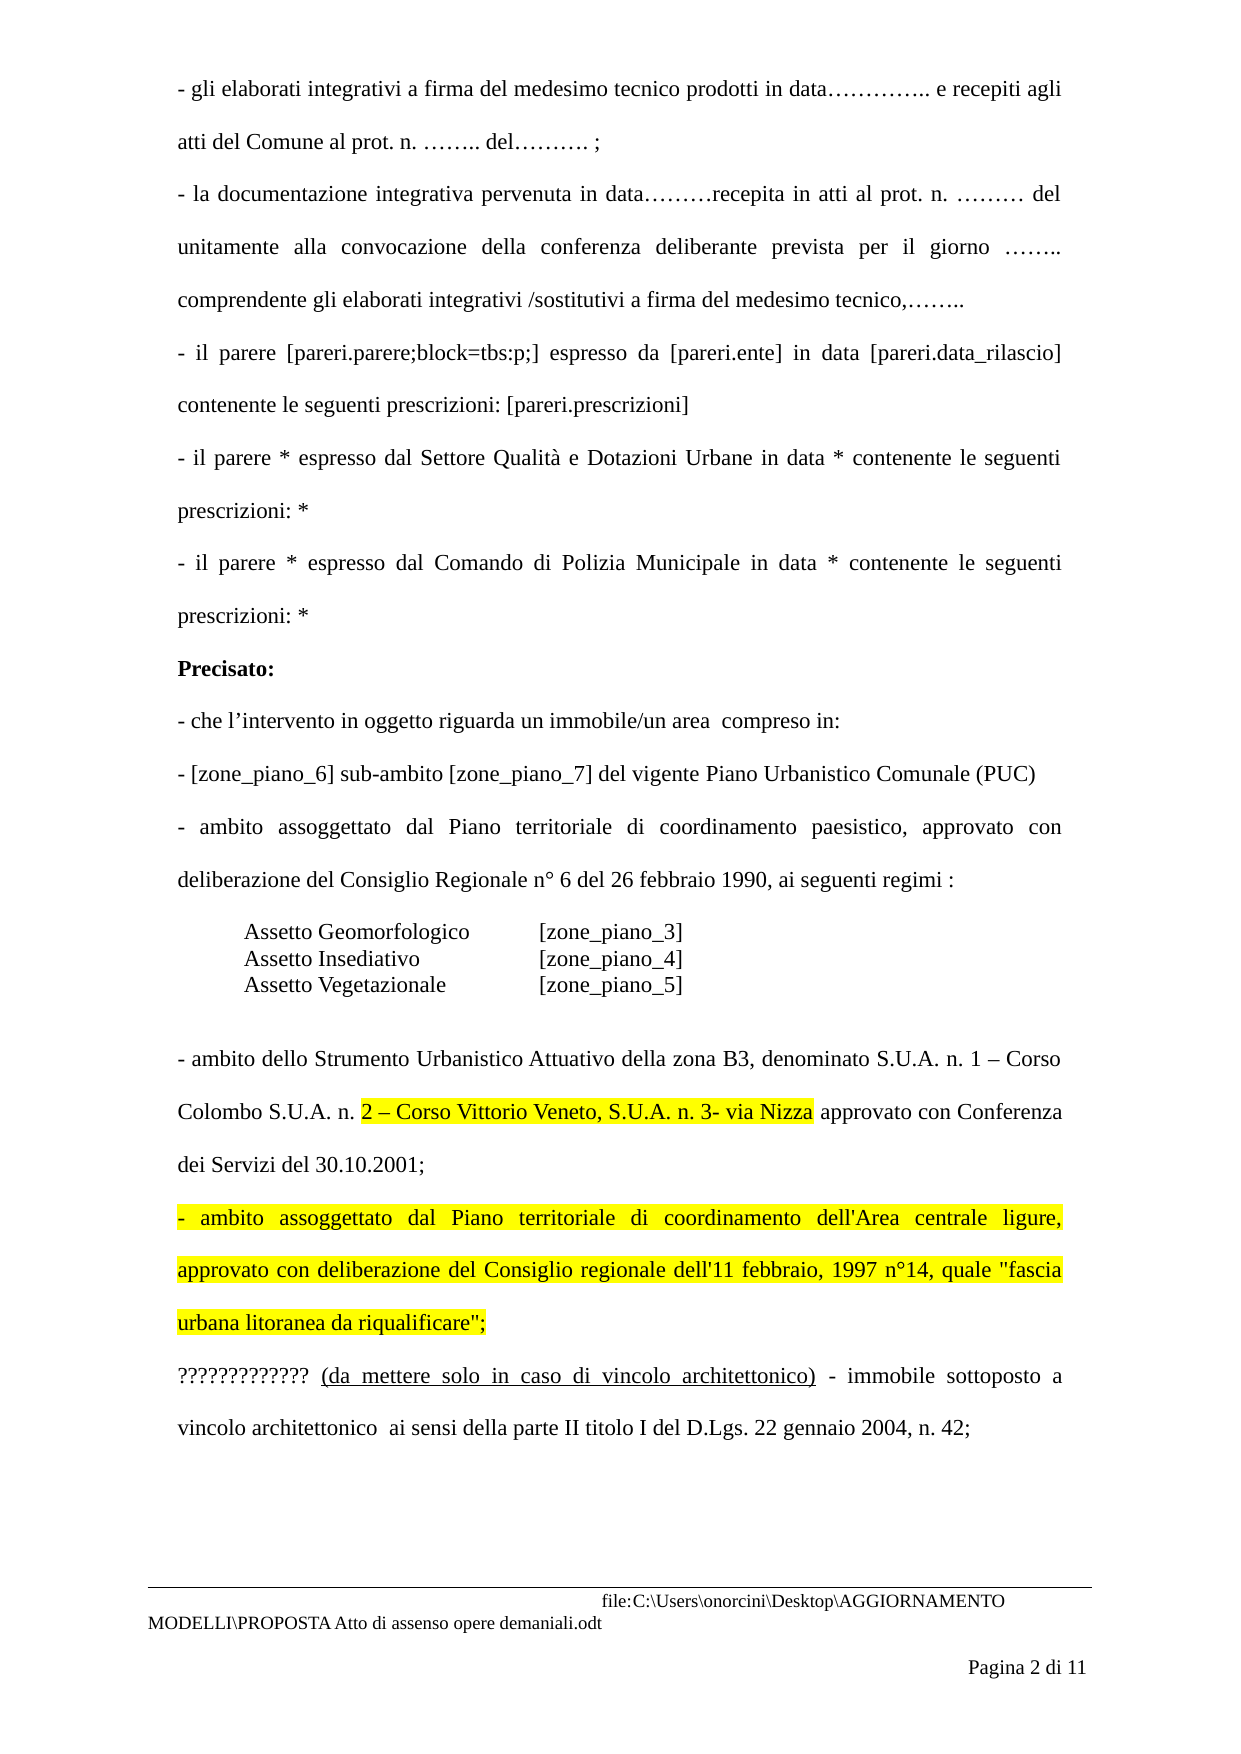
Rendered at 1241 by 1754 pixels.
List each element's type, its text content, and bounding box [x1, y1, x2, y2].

text - [zone_piano_6] sub-ambito [zone_piano_7] del vigente Piano Urbanistico Comunale (PUC) [177, 760, 1063, 787]
table_cell [zone_piano_5] [532, 971, 1063, 997]
text Precisato: [177, 655, 1063, 681]
text - il parere * espresso dal Comando di Polizia Municipale in data * contenente le seguenti prescrizioni: * [177, 549, 1063, 628]
text - che l’intervento in oggetto riguarda un immobile/un area compreso in: [177, 707, 1063, 734]
text ????????????? (da mettere solo in caso di vincolo architettonico) - immobile sottoposto a vincolo architettonico ai sensi della parte II titolo I del D.Lgs. 22 gennaio 2004, n. 42; [177, 1362, 1063, 1441]
table_header Assetto Geomorfologico [236, 918, 532, 945]
text - il parere * espresso dal Settore Qualità e Dotazioni Urbane in data * contenente le seguenti prescrizioni: * [177, 444, 1063, 523]
table_cell Assetto Insediativo [236, 945, 532, 971]
table_header [zone_piano_3] [532, 918, 1063, 945]
table_cell [zone_piano_4] [532, 945, 1063, 971]
text - la documentazione integrativa pervenuta in data………recepita in atti al prot. n. ……… del unitamente alla convocazione della conferenza deliberante prevista per il giorno …….. comprendente gli elaborati integrativi /sostitutivi a firma del medesimo tecnico,…….. [177, 180, 1063, 312]
text - gli elaborati integrativi a firma del medesimo tecnico prodotti in data………….. e recepiti agli atti del Comune al prot. n. …….. del………. ; [177, 75, 1063, 154]
table_cell Assetto Vegetazionale [236, 971, 532, 997]
text - ambito assoggettato dal Piano territoriale di coordinamento dell'Area centrale ligure, approvato con deliberazione del Consiglio regionale dell'11 febbraio, 1997 n°14, quale "fascia urbana litoranea da riqualificare"; [177, 1204, 1063, 1335]
text - ambito assoggettato dal Piano territoriale di coordinamento paesistico, approvato con deliberazione del Consiglio Regionale n° 6 del 26 febbraio 1990, ai seguenti regimi : [177, 813, 1063, 892]
text - il parere [pareri.parere;block=tbs:p;] espresso da [pareri.ente] in data [pareri.data_rilascio] contenente le seguenti prescrizioni: [pareri.prescrizioni] [177, 338, 1063, 418]
text - ambito dello Strumento Urbanistico Attuativo della zona B3, denominato S.U.A. n. 1 – Corso Colombo S.U.A. n. 2 – Corso Vittorio Veneto, S.U.A. n. 3- via Nizza approvato con Conferenza dei Servizi del 30.10.2001; [177, 1046, 1063, 1177]
